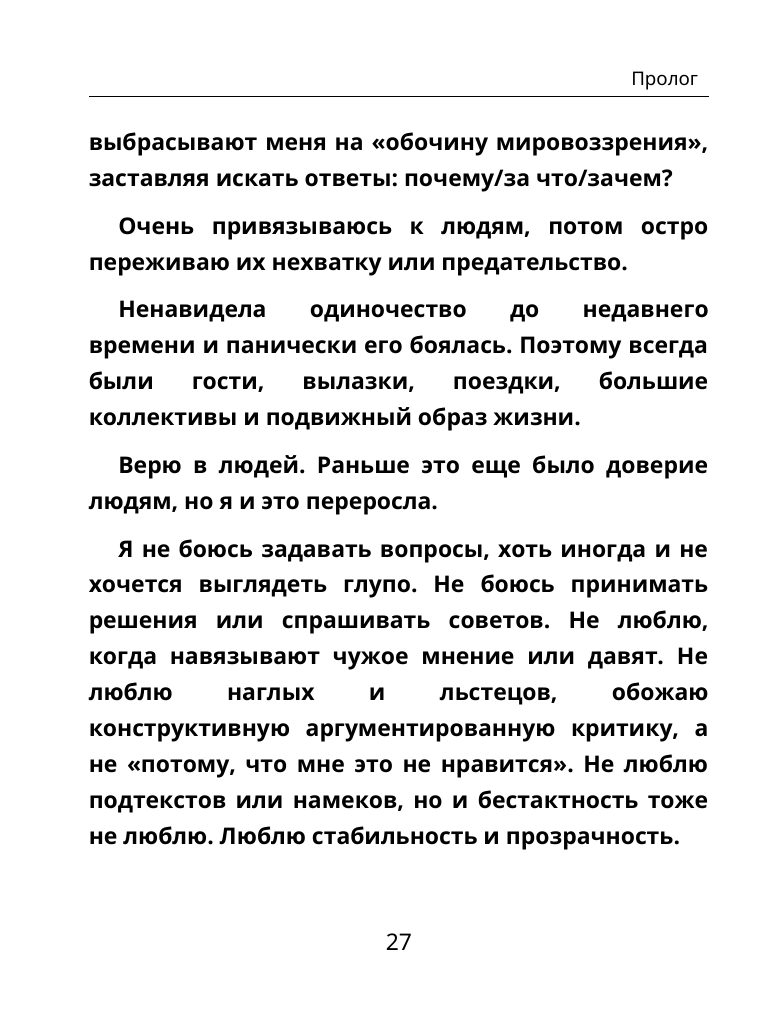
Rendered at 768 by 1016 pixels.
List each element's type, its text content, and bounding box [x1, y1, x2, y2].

text Ненавидела одиночество до недавнего времени и панически его боялась. Поэтому всегда были гости, вылазки, поездки, большие коллективы и подвижный образ жизни. [88, 293, 709, 432]
text Я не боюсь задавать вопросы, хоть иногда и не хочется выглядеть глупо. Не боюсь принимать решения или спрашивать советов. Не люблю, когда навязывают чужое мнение или давят. Не люблю наглых и льстецов, обожаю конструктивную аргументированную критику, а не «потому, что мне это не нравится». Не люблю подтекстов или намеков, но и бестактность тоже не люблю. Люблю стабильность и прозрачность. [88, 532, 709, 851]
text Очень привязываюсь к людям, потом остро переживаю их нехватку или предательство. [88, 210, 709, 277]
text Верю в людей. Раньше это еще было доверие людям, но я и это переросла. [88, 449, 709, 516]
text выбрасывают меня на «обочину мировоззрения», заставляя искать ответы: почему/за что/зачем? [88, 126, 709, 193]
